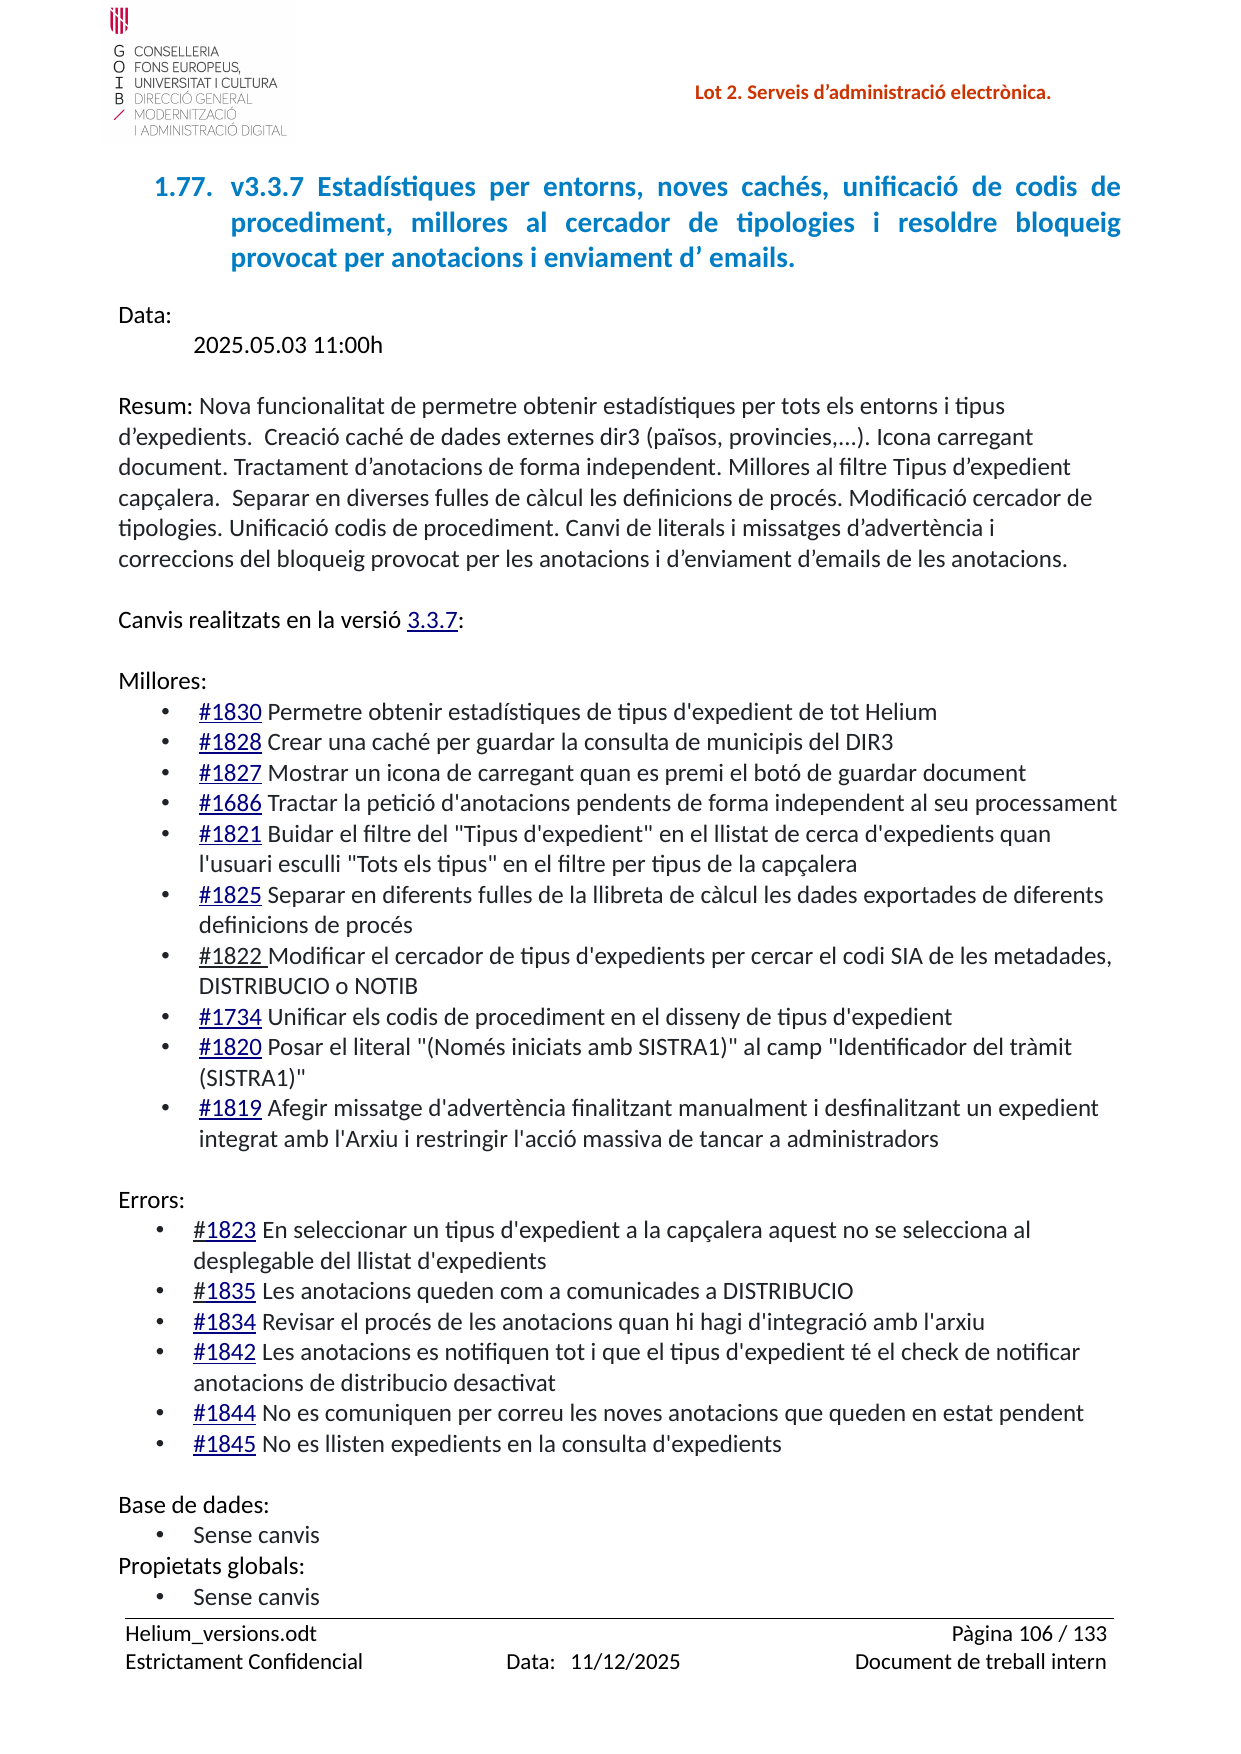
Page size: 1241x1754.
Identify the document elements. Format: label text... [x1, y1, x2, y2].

text Data: [118, 299, 1122, 329]
list #1686 Tractar la petició d'anotacions pendents de forma independent al seu processament [161, 787, 1122, 818]
list #1830 Permetre obtenir estadístiques de tipus d'expedient de tot Helium [161, 696, 1122, 726]
list #1821 Buidar el filtre del "Tipus d'expedient" en el llistat de cerca d'expedients quan l'usuari esculli "Tots els tipus" en el filtre per tipus de la capçalera [161, 818, 1122, 879]
picture [100, 0, 297, 144]
text Propietats globals: [118, 1550, 1122, 1581]
text 2025.05.03 11:00h [118, 329, 1122, 360]
text Canvis realitzats en la versió 3.3.7: [118, 604, 1122, 634]
list #1819 Afegir missatge d'advertència finalitzant manualment i desfinalitzant un expedient integrat amb l'Arxiu i restringir l'acció massiva de tancar a administradors [161, 1092, 1122, 1153]
subtitle v3.3.7 Estadístiques per entorns, noves cachés, unificació de codis de procediment, millores al cercador de tipologies i resoldre bloqueig provocat per anotacions i enviament d’ emails. [153, 168, 1122, 275]
text Millores: [118, 665, 1122, 696]
list #1827 Mostrar un icona de carregant quan es premi el botó de guardar document [161, 757, 1122, 787]
list #1822 Modificar el cercador de tipus d'expedients per cercar el codi SIA de les metadades, DISTRIBUCIO o NOTIB [161, 940, 1122, 1001]
list #1844 No es comuniquen per correu les noves anotacions que queden en estat pendent [156, 1398, 1122, 1428]
list #1845 No es llisten expedients en la consulta d'expedients [156, 1428, 1122, 1459]
list #1820 Posar el literal "(Només iniciats amb SISTRA1)" al camp "Identificador del tràmit (SISTRA1)" [161, 1031, 1122, 1092]
list #1823 En seleccionar un tipus d'expedient a la capçalera aquest no se selecciona al desplegable del llistat d'expedients [156, 1214, 1122, 1276]
list Sense canvis [156, 1520, 1122, 1550]
list #1828 Crear una caché per guardar la consulta de municipis del DIR3 [161, 726, 1122, 757]
list #1734 Unificar els codis de procediment en el disseny de tipus d'expedient [161, 1001, 1122, 1031]
text Errors: [118, 1184, 1122, 1214]
list #1842 Les anotacions es notifiquen tot i que el tipus d'expedient té el check de notificar anotacions de distribucio desactivat [156, 1337, 1122, 1398]
text Resum: Nova funcionalitat de permetre obtenir estadístiques per tots els entorns i tipus d’expedients. Creació caché de dades externes dir3 (països, provincies,...). Icona carregant document. Tractament d’anotacions de forma independent. Millores al filtre Tipus d’expedient capçalera. Separar en diverses fulles de càlcul les definicions de procés. Modificació cercador de tipologies. Unificació codis de procediment. Canvi de literals i missatges d’advertència i correccions del bloqueig provocat per les anotacions i d’enviament d’emails de les anotacions. [118, 390, 1122, 573]
list #1825 Separar en diferents fulles de la llibreta de càlcul les dades exportades de diferents definicions de procés [161, 879, 1122, 940]
list #1834 Revisar el procés de les anotacions quan hi hagi d'integració amb l'arxiu [156, 1306, 1122, 1337]
list #1835 Les anotacions queden com a comunicades a DISTRIBUCIO [156, 1276, 1122, 1306]
text Base de dades: [118, 1489, 1122, 1520]
list Sense canvis [156, 1581, 1122, 1611]
